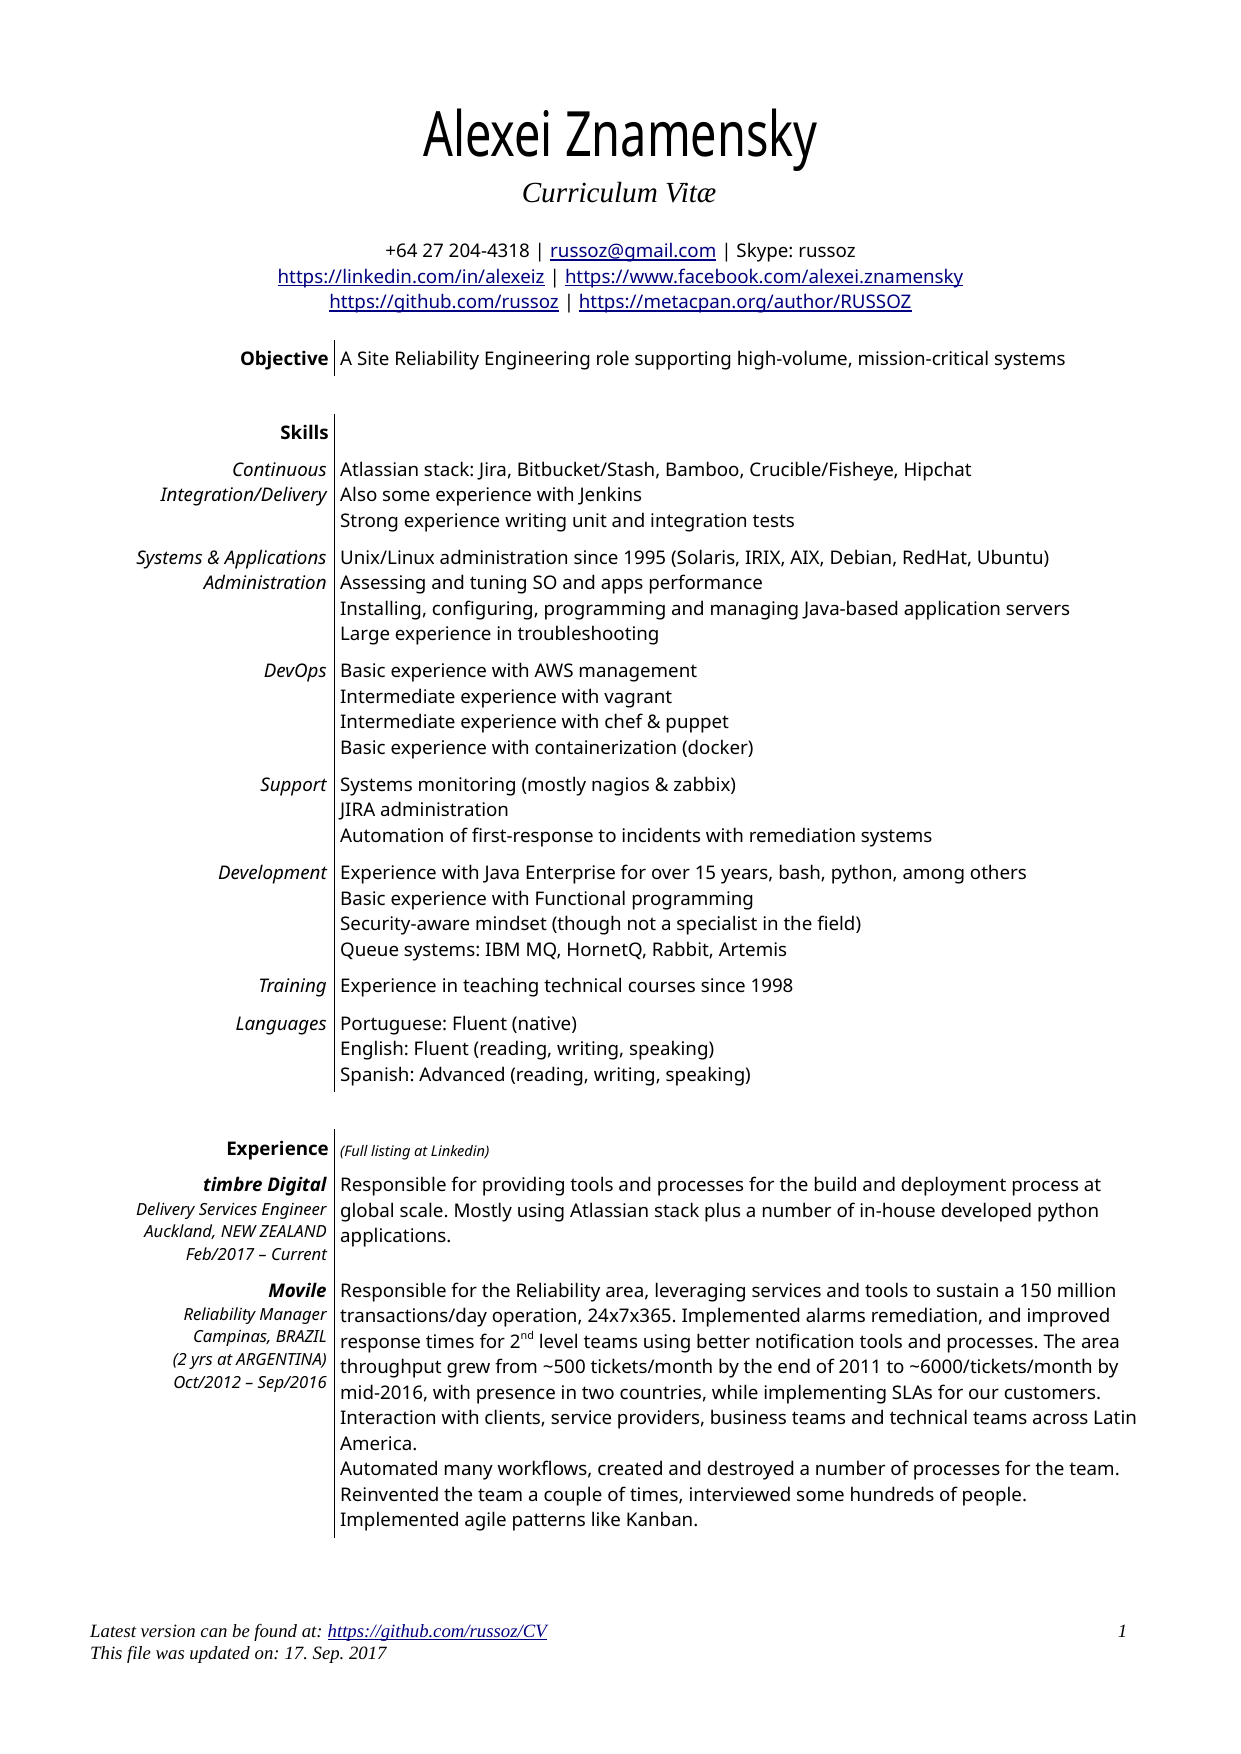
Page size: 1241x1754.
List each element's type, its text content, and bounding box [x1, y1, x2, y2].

table_cell Development [90, 854, 334, 967]
text Alexei Znamensky [90, 90, 1151, 175]
table_cell DevOps [90, 652, 334, 766]
table_cell Systems & Applications Administration [90, 539, 334, 652]
table_cell Portuguese: Fluent (native) English: Fluent (reading, writing, speaking) Spanish: Advanced (reading, writing, speaking) [335, 1004, 1149, 1092]
table_cell [335, 414, 1149, 450]
table_cell Continuous Integration/Delivery [90, 450, 334, 538]
table_cell Experience with Java Enterprise for over 15 years, bash, python, among others Basic experience with Functional programming Security-aware mindset (though not a specialist in the field) Queue systems: IBM MQ, HornetQ, Rabbit, Artemis [335, 854, 1149, 967]
table_cell Responsible for the Reliability area, leveraging services and tools to sustain a 150 million transactions/day operation, 24x7x365. Implemented alarms remediation, and improved response times for 2nd level teams using better notification tools and processes. The area throughput grew from ~500 tickets/month by the end of 2011 to ~6000/tickets/month by mid-2016, with presence in two countries, while implementing SLAs for our customers. Interaction with clients, service providers, business teams and technical teams across Latin America. Automated many workflows, created and destroyed a number of processes for the team. Reinvented the team a couple of times, interviewed some hundreds of people. Implemented agile patterns like Kanban. [335, 1271, 1149, 1538]
table_cell [334, 376, 1149, 413]
table_cell [90, 376, 334, 413]
table_cell [90, 1092, 334, 1129]
table_cell (Full listing at Linkedin) [335, 1129, 1149, 1166]
table_cell Basic experience with AWS management Intermediate experience with vagrant Intermediate experience with chef & puppet Basic experience with containerization (docker) [335, 652, 1149, 766]
table_cell Unix/Linux administration since 1995 (Solaris, IRIX, AIX, Debian, RedHat, Ubuntu) Assessing and tuning SO and apps performance Installing, configuring, programming and managing Java-based application servers Large experience in troubleshooting [335, 539, 1149, 652]
table_cell Support [90, 766, 334, 853]
table_cell Experience [90, 1129, 334, 1166]
text +64 27 204-4318 | russoz@gmail.com | Skype: russoz [90, 237, 1151, 263]
table_cell Movile Reliability Manager Campinas, BRAZIL (2 yrs at ARGENTINA) Oct/2012 – Sep/2016 [90, 1271, 334, 1538]
text Curriculum Vitæ [90, 175, 1151, 209]
table_cell Atlassian stack: Jira, Bitbucket/Stash, Bamboo, Crucible/Fisheye, Hipchat Also some experience with Jenkins Strong experience writing unit and integration tests [335, 450, 1149, 538]
table_cell Responsible for providing tools and processes for the build and deployment process at global scale. Mostly using Atlassian stack plus a number of in-house developed python applications. [335, 1166, 1149, 1271]
table_cell Systems monitoring (mostly nagios & zabbix) JIRA administration Automation of first-response to incidents with remediation systems [335, 766, 1149, 853]
table_cell Skills [90, 414, 334, 450]
table_cell Languages [90, 1004, 334, 1092]
table_header A Site Reliability Engineering role supporting high-volume, mission-critical systems [335, 340, 1149, 376]
text https://linkedin.com/in/alexeiz | https://www.facebook.com/alexei.znamensky [90, 263, 1151, 288]
table_cell timbre Digital Delivery Services Engineer Auckland, NEW ZEALAND Feb/2017 – Current [90, 1166, 334, 1271]
table_cell Training [90, 967, 334, 1004]
table_header Objective [90, 340, 334, 376]
table_cell [334, 1092, 1149, 1129]
text https://github.com/russoz | https://metacpan.org/author/RUSSOZ [90, 288, 1151, 314]
table_cell Experience in teaching technical courses since 1998 [335, 967, 1149, 1004]
